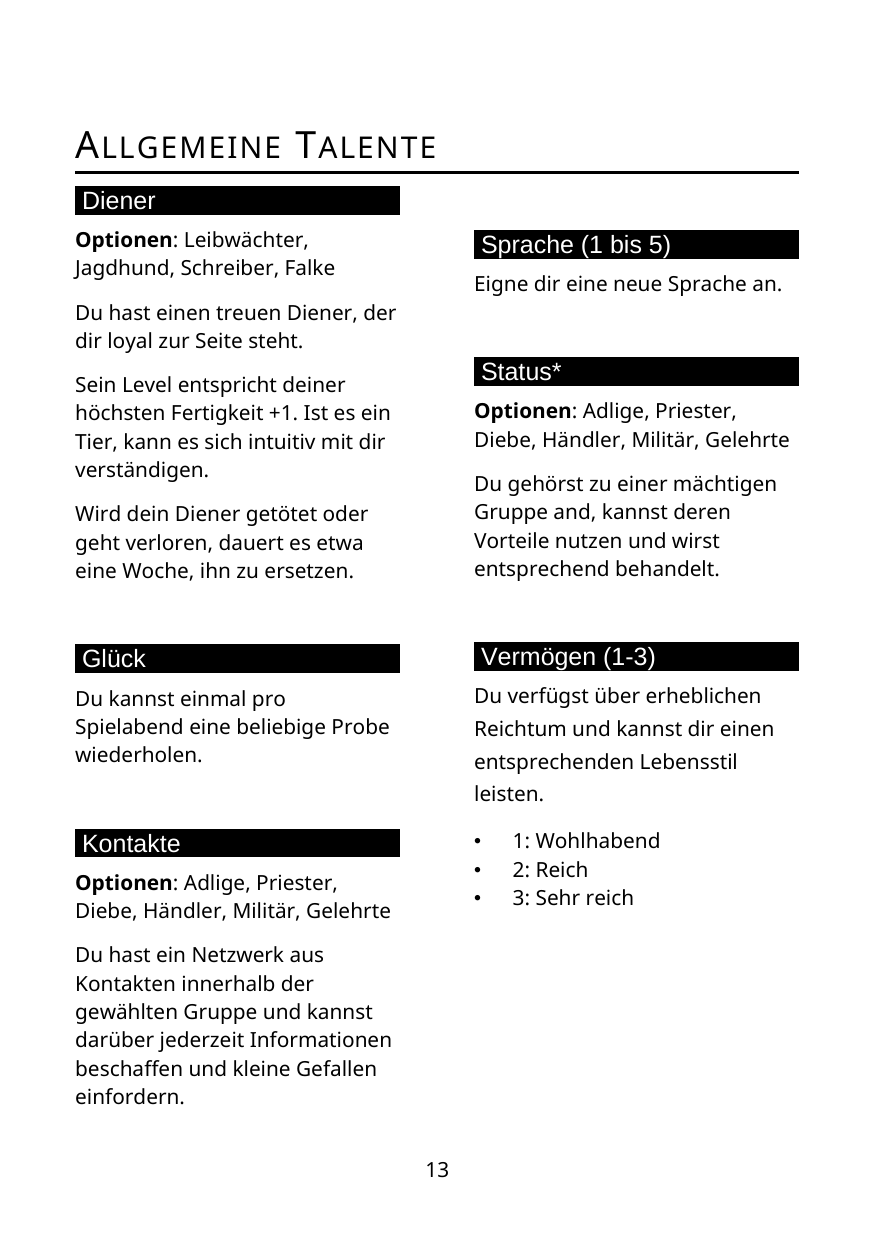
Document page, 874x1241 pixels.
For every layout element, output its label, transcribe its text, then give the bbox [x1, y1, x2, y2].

text Du gehörst zu einer mächtigen Gruppe and, kannst deren Vorteile nutzen und wirst entsprechend behandelt. [474, 469, 799, 583]
text Du kannst einmal pro Spielabend eine beliebige Probe wiederholen. [75, 684, 400, 769]
subtitle Diener [75, 186, 400, 215]
text Sein Level entspricht deiner höchsten Fertigkeit +1. Ist es ein Tier, kann es sich intuitiv mit dir verständigen. [75, 370, 400, 484]
text Optionen: Adlige, Priester, Diebe, Händler, Militär, Gelehrte [474, 396, 799, 453]
subtitle Sprache (1 bis 5) [474, 230, 799, 259]
list 2: Reich [474, 855, 799, 883]
list 3: Sehr reich [474, 883, 799, 912]
list 1: Wohlhabend [474, 827, 799, 855]
text Du verfügst über erheblichen Reichtum und kannst dir einen entsprechenden Lebensstil leisten. [474, 682, 799, 808]
subtitle Status* [474, 357, 799, 386]
subtitle Vermögen (1-3) [474, 642, 799, 671]
text Optionen: Adlige, Priester, Diebe, Händler, Militär, Gelehrte [75, 868, 400, 925]
subtitle Allgemeine Talente [75, 118, 799, 171]
subtitle Kontakte [75, 829, 400, 857]
text Wird dein Diener getötet oder geht verloren, dauert es etwa eine Woche, ihn zu ersetzen. [75, 499, 400, 585]
text Eigne dir eine neue Sprache an. [474, 269, 799, 298]
text Optionen: Leibwächter, Jagdhund, Schreiber, Falke [75, 225, 400, 282]
text Du hast einen treuen Diener, der dir loyal zur Seite steht. [75, 298, 400, 354]
subtitle Glück [75, 644, 400, 673]
text Du hast ein Netzwerk aus Kontakten innerhalb der gewählten Gruppe und kannst darüber jederzeit Informationen beschaffen und kleine Gefallen einfordern. [75, 940, 400, 1111]
